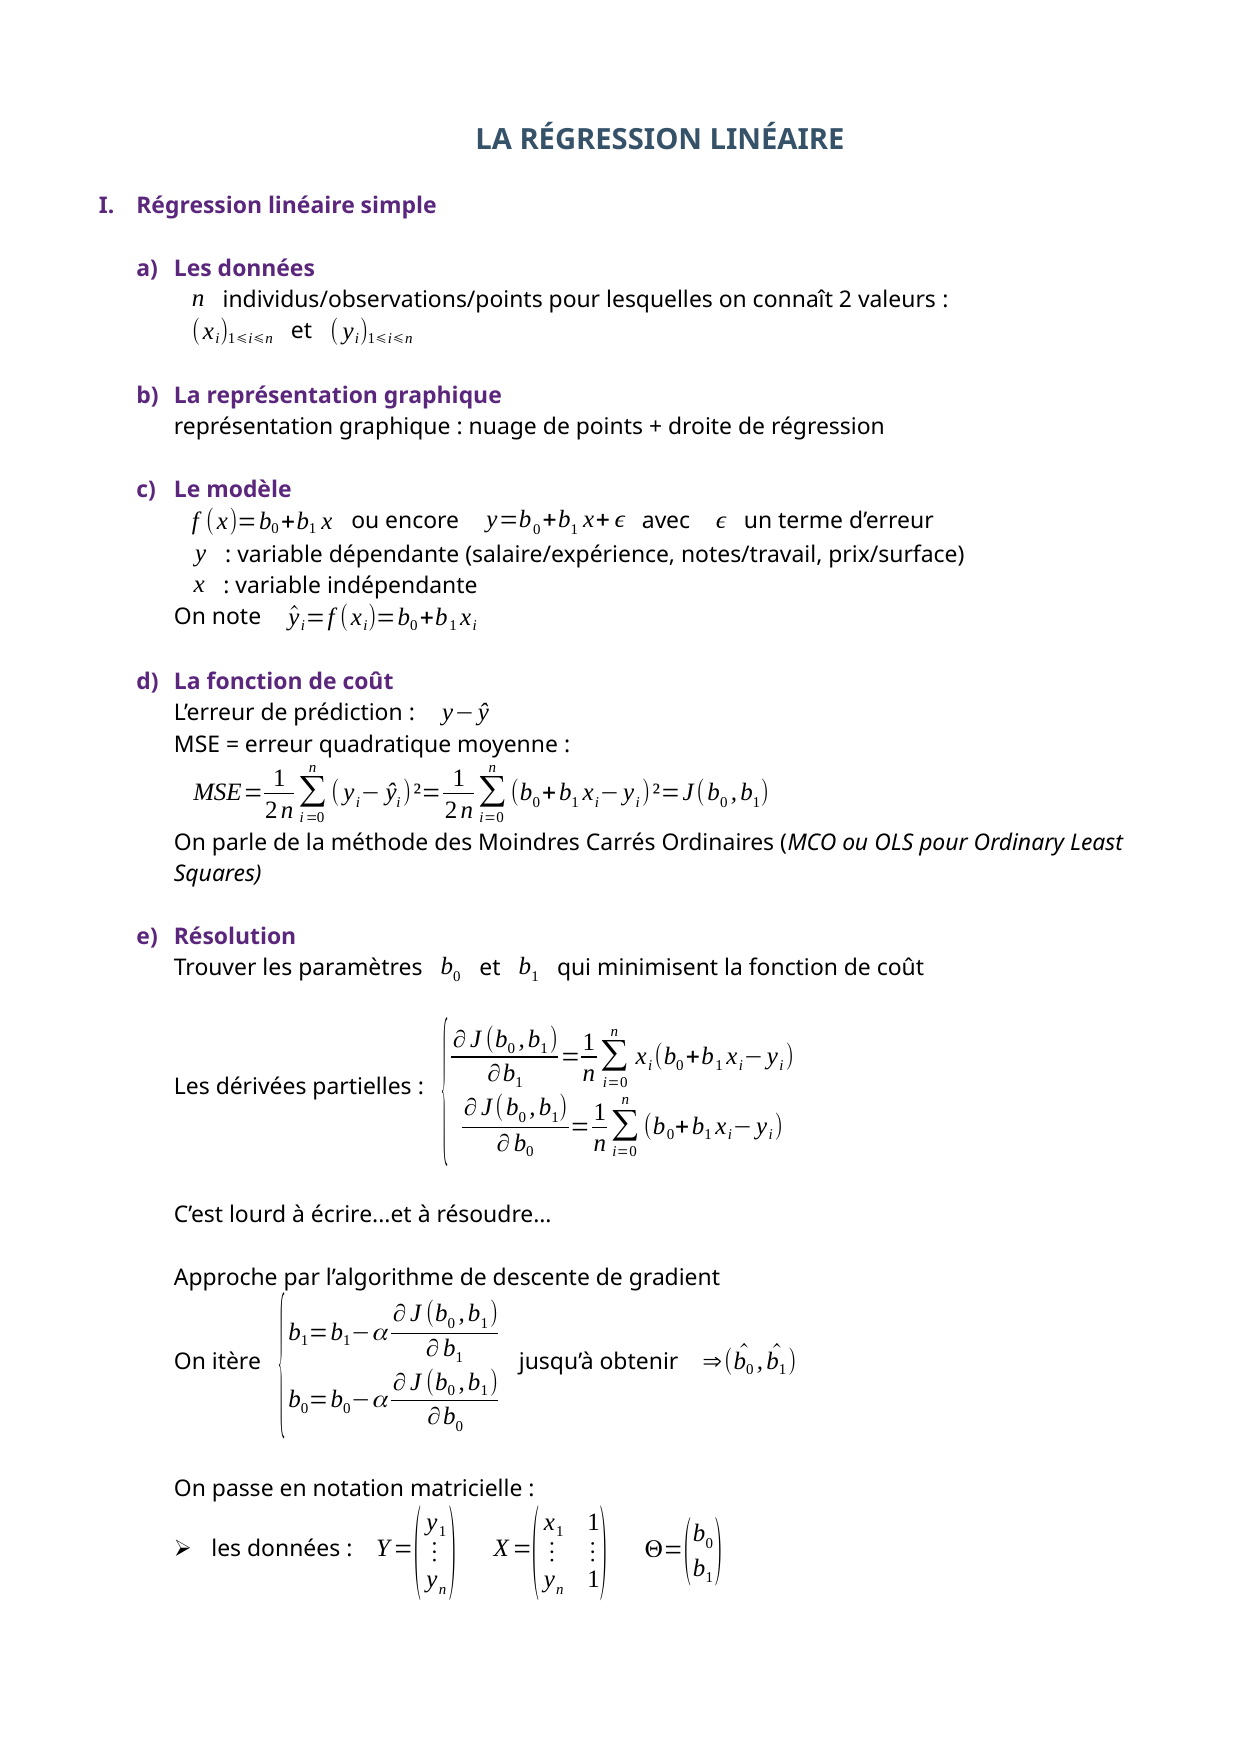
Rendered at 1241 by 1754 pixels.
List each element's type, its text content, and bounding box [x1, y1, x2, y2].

list LA RÉGRESSION LINÉAIRE [99, 118, 1184, 158]
list ou encore avec un terme d’erreur [136, 504, 1184, 538]
list On parle de la méthode des Moindres Carrés Ordinaires (MCO ou OLS pour Ordinary Least Squares) [136, 826, 1184, 888]
list et [136, 314, 1184, 348]
list C’est lourd à écrire...et à résoudre… [136, 1198, 1184, 1229]
list Régression linéaire simple [99, 189, 1184, 220]
list MSE = erreur quadratique moyenne : [136, 727, 1184, 826]
list Le modèle [136, 473, 1184, 504]
list Résolution [136, 920, 1184, 951]
list Trouver les paramètresetqui minimisent la fonction de coût [136, 951, 1184, 984]
list Les dérivées partielles : [136, 1016, 1184, 1167]
list L’erreur de prédiction : [136, 696, 1184, 727]
list On passe en notation matricielle : [136, 1472, 1184, 1503]
list individus/observations/points pour lesquelles on connaît 2 valeurs : [136, 283, 1184, 314]
list On note [136, 600, 1184, 634]
list Approche par l’algorithme de descente de gradient [136, 1261, 1184, 1292]
list représentation graphique : nuage de points + droite de régression [136, 410, 1184, 441]
list : variable dépendante (salaire/expérience, notes/travail, prix/surface) [136, 538, 1184, 569]
list La fonction de coût [136, 665, 1184, 696]
list La représentation graphique [136, 379, 1184, 410]
list On itèrejusqu’à obtenir [136, 1292, 1184, 1441]
list : variable indépendante [136, 569, 1184, 600]
list les données : [174, 1503, 1184, 1601]
list Les données [136, 252, 1184, 283]
